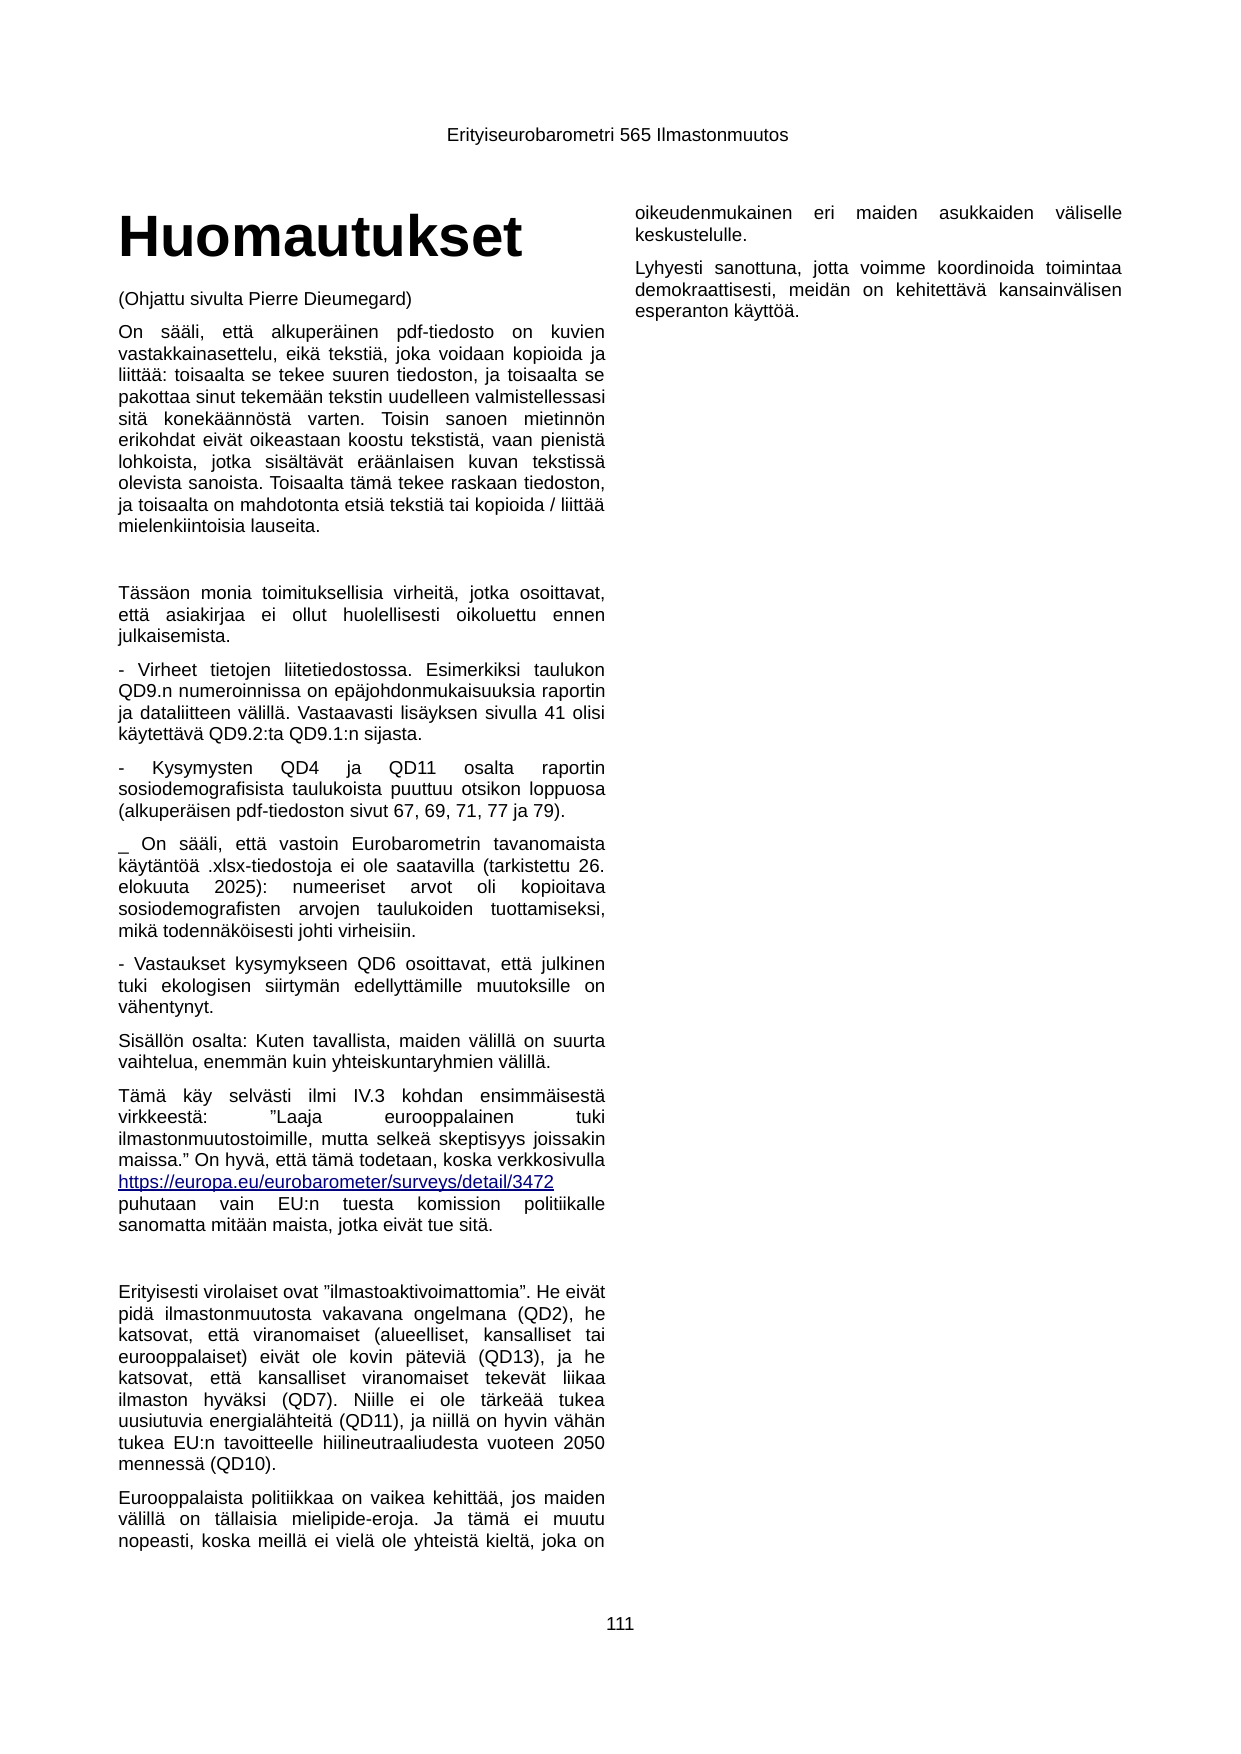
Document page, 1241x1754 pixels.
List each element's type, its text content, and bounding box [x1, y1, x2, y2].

text Tämä käy selvästi ilmi IV.3 kohdan ensimmäisestä virkkeestä: ”Laaja eurooppalainen tuki ilmastonmuutostoimille, mutta selkeä skeptisyys joissakin maissa.” On hyvä, että tämä todetaan, koska verkkosivulla https://europa.eu/eurobarometer/surveys/detail/3472 puhutaan vain EU:n tuesta komission politiikalle sanomatta mitään maista, jotka eivät tue sitä. [118, 1084, 605, 1235]
text _ On sääli, että vastoin Eurobarometrin tavanomaista käytäntöä .xlsx-tiedostoja ei ole saatavilla (tarkistettu 26. elokuuta 2025): numeeriset arvot oli kopioitava sosiodemografisten arvojen taulukoiden tuottamiseksi, mikä todennäköisesti johti virheisiin. [118, 833, 605, 941]
text - Vastaukset kysymykseen QD6 osoittavat, että julkinen tuki ekologisen siirtymän edellyttämille muutoksille on vähentynyt. [118, 953, 605, 1018]
text Eurooppalaista politiikkaa on vaikea kehittää, jos maiden välillä on tällaisia mielipide-eroja. Ja tämä ei muutu nopeasti, koska meillä ei vielä ole yhteistä kieltä, joka on [118, 1487, 605, 1551]
text - Kysymysten QD4 ja QD11 osalta raportin sosiodemografisista taulukoista puuttuu otsikon loppuosa (alkuperäisen pdf-tiedoston sivut 67, 69, 71, 77 ja 79). [118, 757, 605, 821]
subtitle Huomautukset [118, 202, 605, 269]
text Sisällön osalta: Kuten tavallista, maiden välillä on suurta vaihtelua, enemmän kuin yhteiskuntaryhmien välillä. [118, 1029, 605, 1073]
text On sääli, että alkuperäinen pdf-tiedosto on kuvien vastakkainasettelu, eikä tekstiä, joka voidaan kopioida ja liittää: toisaalta se tekee suuren tiedoston, ja toisaalta se pakottaa sinut tekemään tekstin uudelleen valmistellessasi sitä konekäännöstä varten. Toisin sanoen mietinnön erikohdat eivät oikeastaan koostu tekstistä, vaan pienistä lohkoista, jotka sisältävät eräänlaisen kuvan tekstissä olevista sanoista. Toisaalta tämä tekee raskaan tiedoston, ja toisaalta on mahdotonta etsiä tekstiä tai kopioida / liittää mielenkiintoisia lauseita. [118, 321, 605, 537]
text - Virheet tietojen liitetiedostossa. Esimerkiksi taulukon QD9.n numeroinnissa on epäjohdonmukaisuuksia raportin ja dataliitteen välillä. Vastaavasti lisäyksen sivulla 41 olisi käytettävä QD9.2:ta QD9.1:n sijasta. [118, 658, 605, 745]
text oikeudenmukainen eri maiden asukkaiden väliselle keskustelulle. [635, 202, 1122, 245]
text Lyhyesti sanottuna, jotta voimme koordinoida toimintaa demokraattisesti, meidän on kehitettävä kansainvälisen esperanton käyttöä. [635, 257, 1122, 322]
text Tässäon monia toimituksellisia virheitä, jotka osoittavat, että asiakirjaa ei ollut huolellisesti oikoluettu ennen julkaisemista. [118, 582, 605, 647]
text Erityisesti virolaiset ovat ”ilmastoaktivoimattomia”. He eivät pidä ilmastonmuutosta vakavana ongelmana (QD2), he katsovat, että viranomaiset (alueelliset, kansalliset tai eurooppalaiset) eivät ole kovin päteviä (QD13), ja he katsovat, että kansalliset viranomaiset tekevät liikaa ilmaston hyväksi (QD7). Niille ei ole tärkeää tukea uusiutuvia energialähteitä (QD11), ja niillä on hyvin vähän tukea EU:n tavoitteelle hiilineutraaliudesta vuoteen 2050 mennessä (QD10). [118, 1281, 605, 1475]
text (Ohjattu sivulta Pierre Dieumegard) [118, 288, 605, 309]
